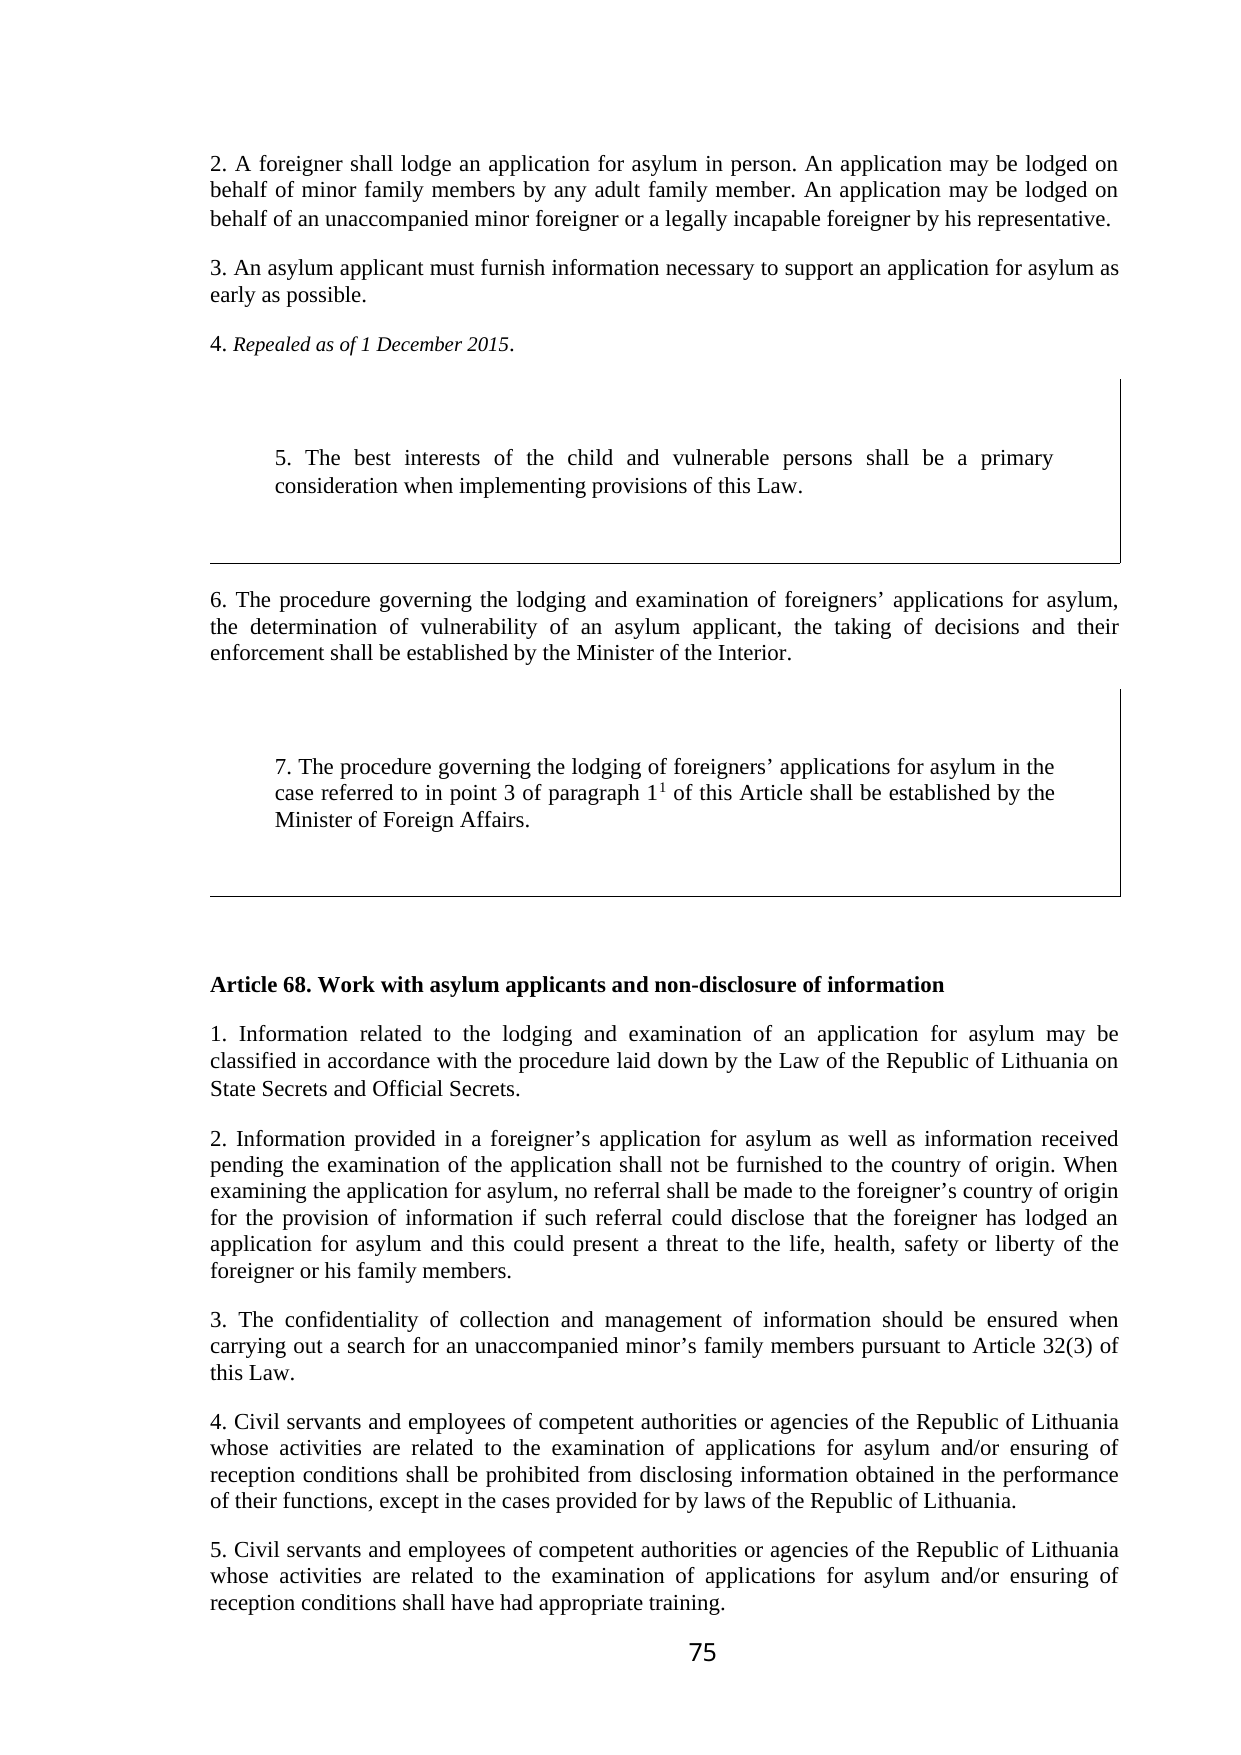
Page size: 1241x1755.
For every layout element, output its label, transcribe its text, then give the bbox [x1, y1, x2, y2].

text Article 68. Work with asylum applicants and non-disclosure of information [210, 971, 1120, 998]
text 4. Repealed as of 1 December 2015. [210, 330, 1120, 356]
text 5. Civil servants and employees of competent authorities or agencies of the Republic of Lithuania whose activities are related to the examination of applications for asylum and/or ensuring of reception conditions shall have had appropriate training. [210, 1536, 1120, 1615]
text 2. A foreigner shall lodge an application for asylum in person. An application may be lodged on behalf of minor family members by any adult family member. An application may be lodged on behalf of an unaccompanied minor foreigner or a legally incapable foreigner by his representative. [210, 150, 1120, 231]
text 5. The best interests of the child and vulnerable persons shall be a primary consideration when implementing provisions of this Law. [210, 379, 1120, 563]
text 1. Information related to the lodging and examination of an application for asylum may be classified in accordance with the procedure laid down by the Law of the Republic of Lithuania on State Secrets and Official Secrets. [210, 1021, 1120, 1102]
text 6. The procedure governing the lodging and examination of foreigners’ applications for asylum, the determination of vulnerability of an asylum applicant, the taking of decisions and their enforcement shall be established by the Minister of the Interior. [210, 586, 1120, 666]
text 3. An asylum applicant must furnish information necessary to support an application for asylum as early as possible. [210, 254, 1120, 307]
text 2. Information provided in a foreigner’s application for asylum as well as information received pending the examination of the application shall not be furnished to the country of origin. When examining the application for asylum, no referral shall be made to the foreigner’s country of origin for the provision of information if such referral could disclose that the foreigner has lodged an application for asylum and this could present a threat to the life, health, safety or liberty of the foreigner or his family members. [210, 1125, 1120, 1283]
text 4. Civil servants and employees of competent authorities or agencies of the Republic of Lithuania whose activities are related to the examination of applications for asylum and/or ensuring of reception conditions shall be prohibited from disclosing information obtained in the performance of their functions, except in the cases provided for by laws of the Republic of Lithuania. [210, 1408, 1120, 1513]
text 7. The procedure governing the lodging of foreigners’ applications for asylum in the case referred to in point 3 of paragraph 11 of this Article shall be established by the Minister of Foreign Affairs. [210, 688, 1120, 896]
text 3. The confidentiality of collection and management of information should be ensured when carrying out a search for an unaccompanied minor’s family members pursuant to Article 32(3) of this Law. [210, 1306, 1120, 1385]
